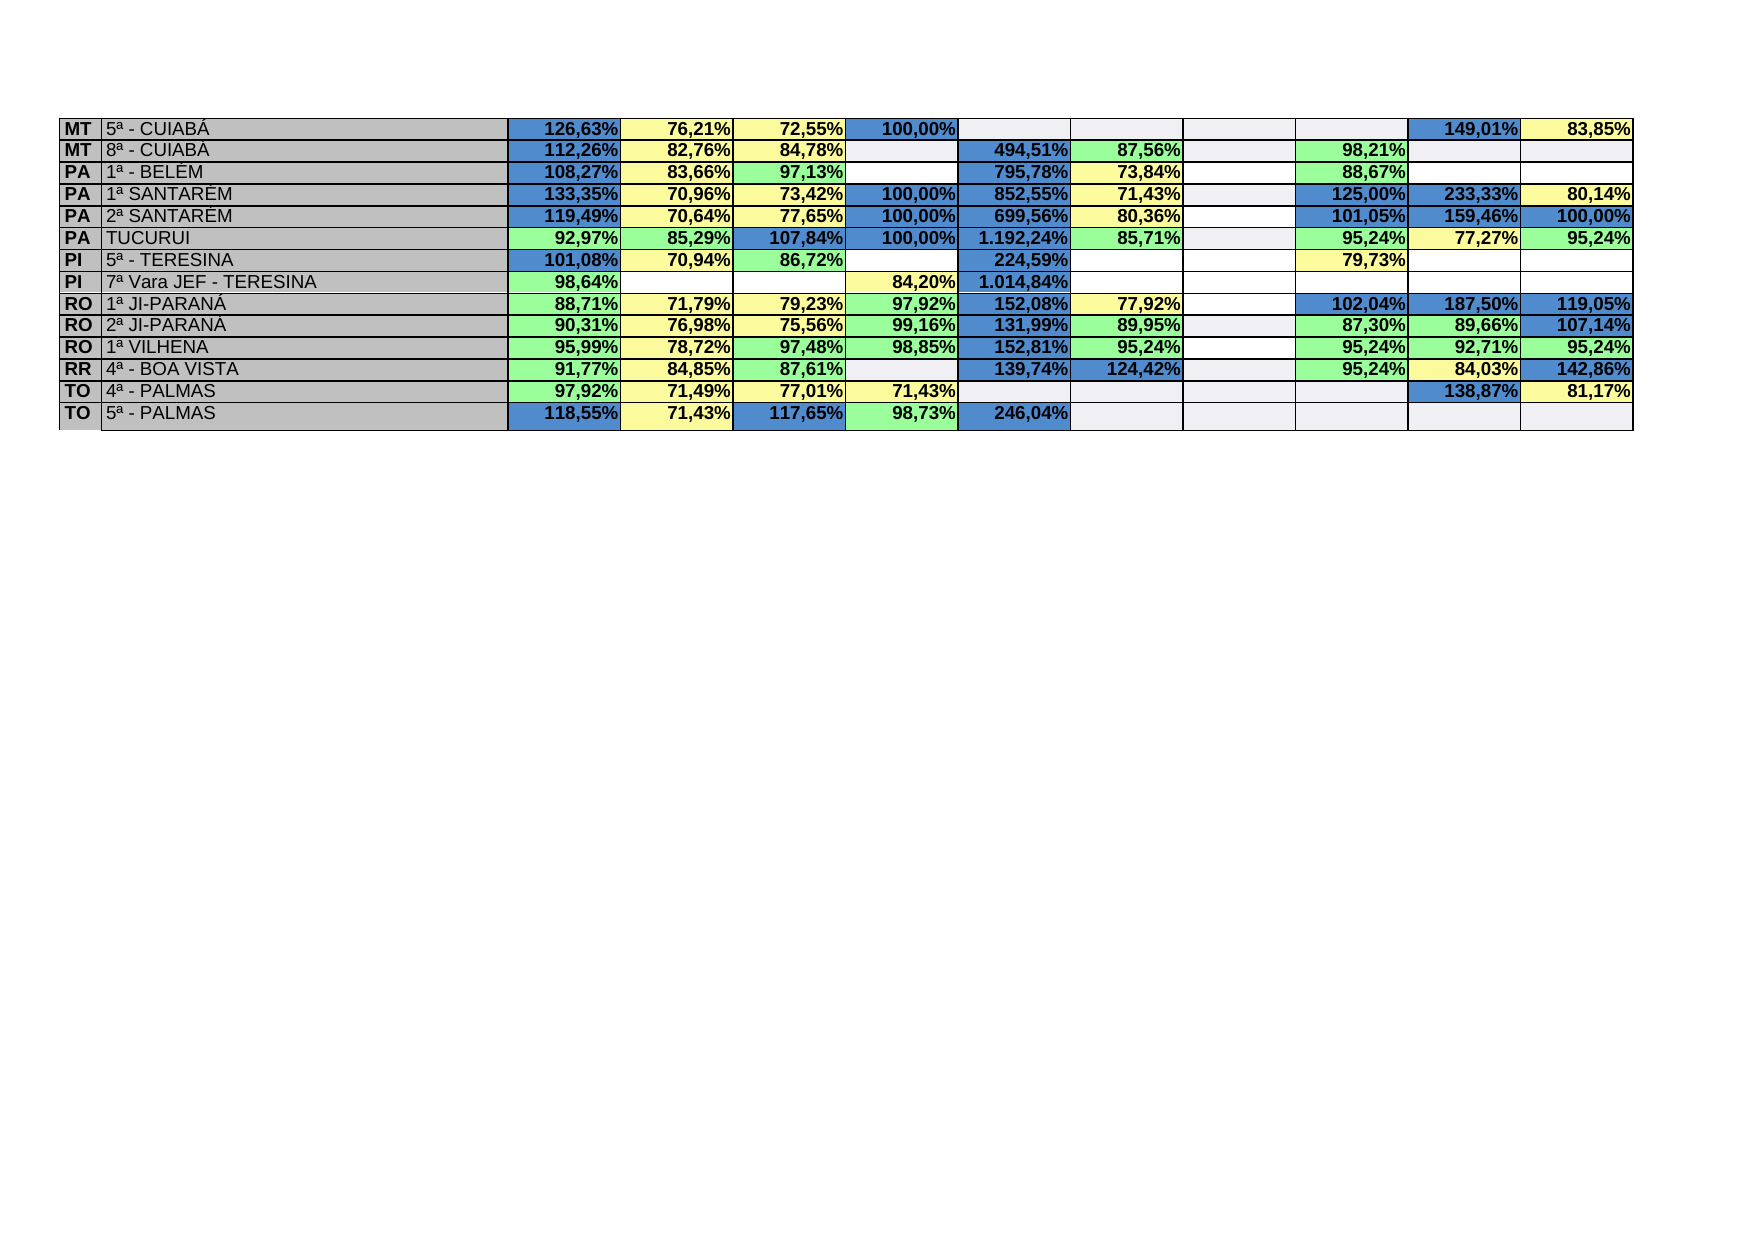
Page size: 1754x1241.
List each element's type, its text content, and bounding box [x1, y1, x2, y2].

table_cell 100,00% [846, 207, 957, 227]
table_cell [846, 163, 957, 183]
table_cell 119,05% [1521, 294, 1632, 314]
table_cell 89,66% [1409, 316, 1520, 336]
table_cell [1296, 403, 1407, 430]
table_cell 84,03% [1409, 360, 1520, 380]
table_cell 82,76% [621, 141, 732, 161]
table_cell 142,86% [1521, 360, 1632, 380]
table_cell 71,43% [846, 382, 957, 402]
table_cell 494,51% [959, 141, 1070, 161]
table_header 76,21% [621, 119, 732, 139]
table_cell 77,65% [734, 207, 845, 227]
table_cell [1521, 163, 1632, 183]
table_cell 88,71% [509, 294, 620, 314]
table_cell 795,78% [959, 163, 1070, 183]
table_cell 80,14% [1521, 185, 1632, 205]
table_cell 88,67% [1296, 163, 1407, 183]
table_cell [846, 141, 957, 161]
table_cell [1184, 403, 1295, 430]
table_cell [1521, 403, 1632, 430]
table_cell RR [60, 360, 101, 380]
table_cell 139,74% [959, 360, 1070, 380]
table_cell 87,56% [1071, 141, 1182, 161]
table_cell 95,24% [1296, 228, 1407, 249]
table_cell 76,98% [621, 316, 732, 336]
table_cell 2ª SANTARÉM [102, 207, 507, 227]
table_cell 97,92% [846, 294, 957, 314]
table_cell 84,78% [734, 141, 845, 161]
table_cell 78,72% [621, 338, 732, 358]
table_cell 125,00% [1296, 185, 1407, 205]
table_cell 70,64% [621, 207, 732, 227]
table_cell 5ª - PALMAS [102, 403, 507, 430]
table_cell [1184, 360, 1295, 380]
table_cell 1.192,24% [959, 228, 1070, 249]
table_cell 84,20% [846, 272, 957, 292]
table_cell [734, 272, 845, 292]
table_cell 84,85% [621, 360, 732, 380]
table_cell [1071, 382, 1182, 402]
table_header 5ª - CUIABÁ [102, 119, 507, 139]
table_cell 87,61% [734, 360, 845, 380]
table_cell [1184, 272, 1295, 292]
table_header 72,55% [734, 119, 845, 139]
table_cell [1296, 272, 1407, 292]
table_cell [846, 250, 957, 271]
table_cell [959, 382, 1070, 402]
table_cell TUCURUI [102, 228, 507, 249]
table_cell 71,43% [1071, 185, 1182, 205]
table_cell TO [60, 403, 101, 430]
table_cell [621, 272, 732, 292]
table_cell 107,84% [734, 228, 845, 249]
table_cell 2ª JI-PARANÁ [102, 316, 507, 336]
table_cell 124,42% [1071, 360, 1182, 380]
table_cell [1071, 403, 1182, 430]
table_cell 95,24% [1521, 228, 1632, 249]
table_cell [1184, 294, 1295, 314]
table_cell 1.014,84% [959, 272, 1070, 292]
table_cell 1ª VILHENA [102, 338, 507, 358]
table_cell 86,72% [734, 250, 845, 271]
table_cell 138,87% [1409, 382, 1520, 402]
table_cell 133,35% [509, 185, 620, 205]
table_cell 101,08% [509, 250, 620, 271]
table_cell 95,24% [1071, 338, 1182, 358]
table_cell 1ª JI-PARANÁ [102, 294, 507, 314]
table_cell 233,33% [1409, 185, 1520, 205]
table_cell 7ª Vara JEF - TERESINA [102, 272, 507, 292]
table_cell 224,59% [959, 250, 1070, 271]
table_cell 5ª - TERESINA [102, 250, 507, 271]
table_cell 108,27% [509, 163, 620, 183]
table_cell 98,85% [846, 338, 957, 358]
table_cell 89,95% [1071, 316, 1182, 336]
table_cell 70,96% [621, 185, 732, 205]
table_cell [1184, 141, 1295, 161]
table_cell TO [60, 382, 101, 402]
table_cell 98,21% [1296, 141, 1407, 161]
table_cell 75,56% [734, 316, 845, 336]
table_cell 85,29% [621, 228, 732, 249]
table_cell 4ª - PALMAS [102, 382, 507, 402]
table_cell 98,73% [846, 403, 957, 430]
table_cell 852,55% [959, 185, 1070, 205]
table_cell 70,94% [621, 250, 732, 271]
table_cell 131,99% [959, 316, 1070, 336]
table_cell PA [60, 207, 101, 227]
table_cell 71,79% [621, 294, 732, 314]
table_header [1184, 119, 1295, 139]
table_cell 97,48% [734, 338, 845, 358]
table_cell 92,71% [1409, 338, 1520, 358]
table_cell [1184, 185, 1295, 205]
table_cell RO [60, 294, 101, 314]
table_cell 79,73% [1296, 250, 1407, 271]
table_cell [1184, 382, 1295, 402]
table_cell 100,00% [846, 228, 957, 249]
table_cell 95,24% [1521, 338, 1632, 358]
table_cell [1409, 163, 1520, 183]
table_cell 101,05% [1296, 207, 1407, 227]
table_cell [1409, 250, 1520, 271]
table_cell [1409, 141, 1520, 161]
table_cell 119,49% [509, 207, 620, 227]
table_cell 152,08% [959, 294, 1070, 314]
table_cell 246,04% [959, 403, 1070, 430]
table_cell 98,64% [509, 272, 620, 292]
table_cell 90,31% [509, 316, 620, 336]
table_cell [1071, 272, 1182, 292]
table_cell 1ª SANTARÉM [102, 185, 507, 205]
table_cell 159,46% [1409, 207, 1520, 227]
table_cell 118,55% [509, 403, 620, 430]
table_cell PA [60, 228, 101, 249]
table_cell [1409, 272, 1520, 292]
table_cell 99,16% [846, 316, 957, 336]
table_cell [846, 360, 957, 380]
table_cell 87,30% [1296, 316, 1407, 336]
table_cell [1184, 338, 1295, 358]
table_header [959, 119, 1070, 139]
table_cell [1184, 207, 1295, 227]
table_cell RO [60, 338, 101, 358]
table_cell 117,65% [734, 403, 845, 430]
table_cell [1521, 250, 1632, 271]
table_header [1071, 119, 1182, 139]
table_cell 80,36% [1071, 207, 1182, 227]
table_cell 71,43% [621, 403, 732, 430]
table_cell PI [60, 250, 101, 271]
table_cell [1184, 163, 1295, 183]
table_cell 1ª - BELÉM [102, 163, 507, 183]
table_header [1296, 119, 1407, 139]
table_cell 92,97% [509, 228, 620, 249]
table_cell PA [60, 185, 101, 205]
table_cell 95,24% [1296, 360, 1407, 380]
table_cell 83,66% [621, 163, 732, 183]
table_cell 79,23% [734, 294, 845, 314]
table_cell 91,77% [509, 360, 620, 380]
table_cell 73,42% [734, 185, 845, 205]
table_cell 85,71% [1071, 228, 1182, 249]
table_cell 100,00% [1521, 207, 1632, 227]
table_cell PI [60, 272, 101, 292]
table_cell [1184, 316, 1295, 336]
table_header 83,85% [1521, 119, 1632, 139]
table_cell 77,92% [1071, 294, 1182, 314]
table_cell 102,04% [1296, 294, 1407, 314]
table_header 149,01% [1409, 119, 1520, 139]
table_cell 95,24% [1296, 338, 1407, 358]
table_cell [1184, 250, 1295, 271]
table_cell RO [60, 316, 101, 336]
table_cell MT [60, 141, 101, 161]
table_header 100,00% [846, 119, 957, 139]
table_cell [1409, 403, 1520, 430]
table_cell 77,27% [1409, 228, 1520, 249]
table_cell 77,01% [734, 382, 845, 402]
table_cell 112,26% [509, 141, 620, 161]
table_cell 187,50% [1409, 294, 1520, 314]
table_header MT [60, 119, 101, 139]
table_cell 4ª - BOA VISTA [102, 360, 507, 380]
table_cell 107,14% [1521, 316, 1632, 336]
table_header 126,63% [509, 119, 620, 139]
table_cell [1296, 382, 1407, 402]
table_cell 71,49% [621, 382, 732, 402]
table_cell [1521, 141, 1632, 161]
table_cell 97,13% [734, 163, 845, 183]
table_cell [1521, 272, 1632, 292]
table_cell [1184, 228, 1295, 249]
table_cell 95,99% [509, 338, 620, 358]
table_cell 73,84% [1071, 163, 1182, 183]
table_cell 100,00% [846, 185, 957, 205]
table_cell 97,92% [509, 382, 620, 402]
table_cell 8ª - CUIABÁ [102, 141, 507, 161]
table_cell [1071, 250, 1182, 271]
table_cell 152,81% [959, 338, 1070, 358]
table_cell PA [60, 163, 101, 183]
table_cell 699,56% [959, 207, 1070, 227]
table_cell 81,17% [1521, 382, 1632, 402]
